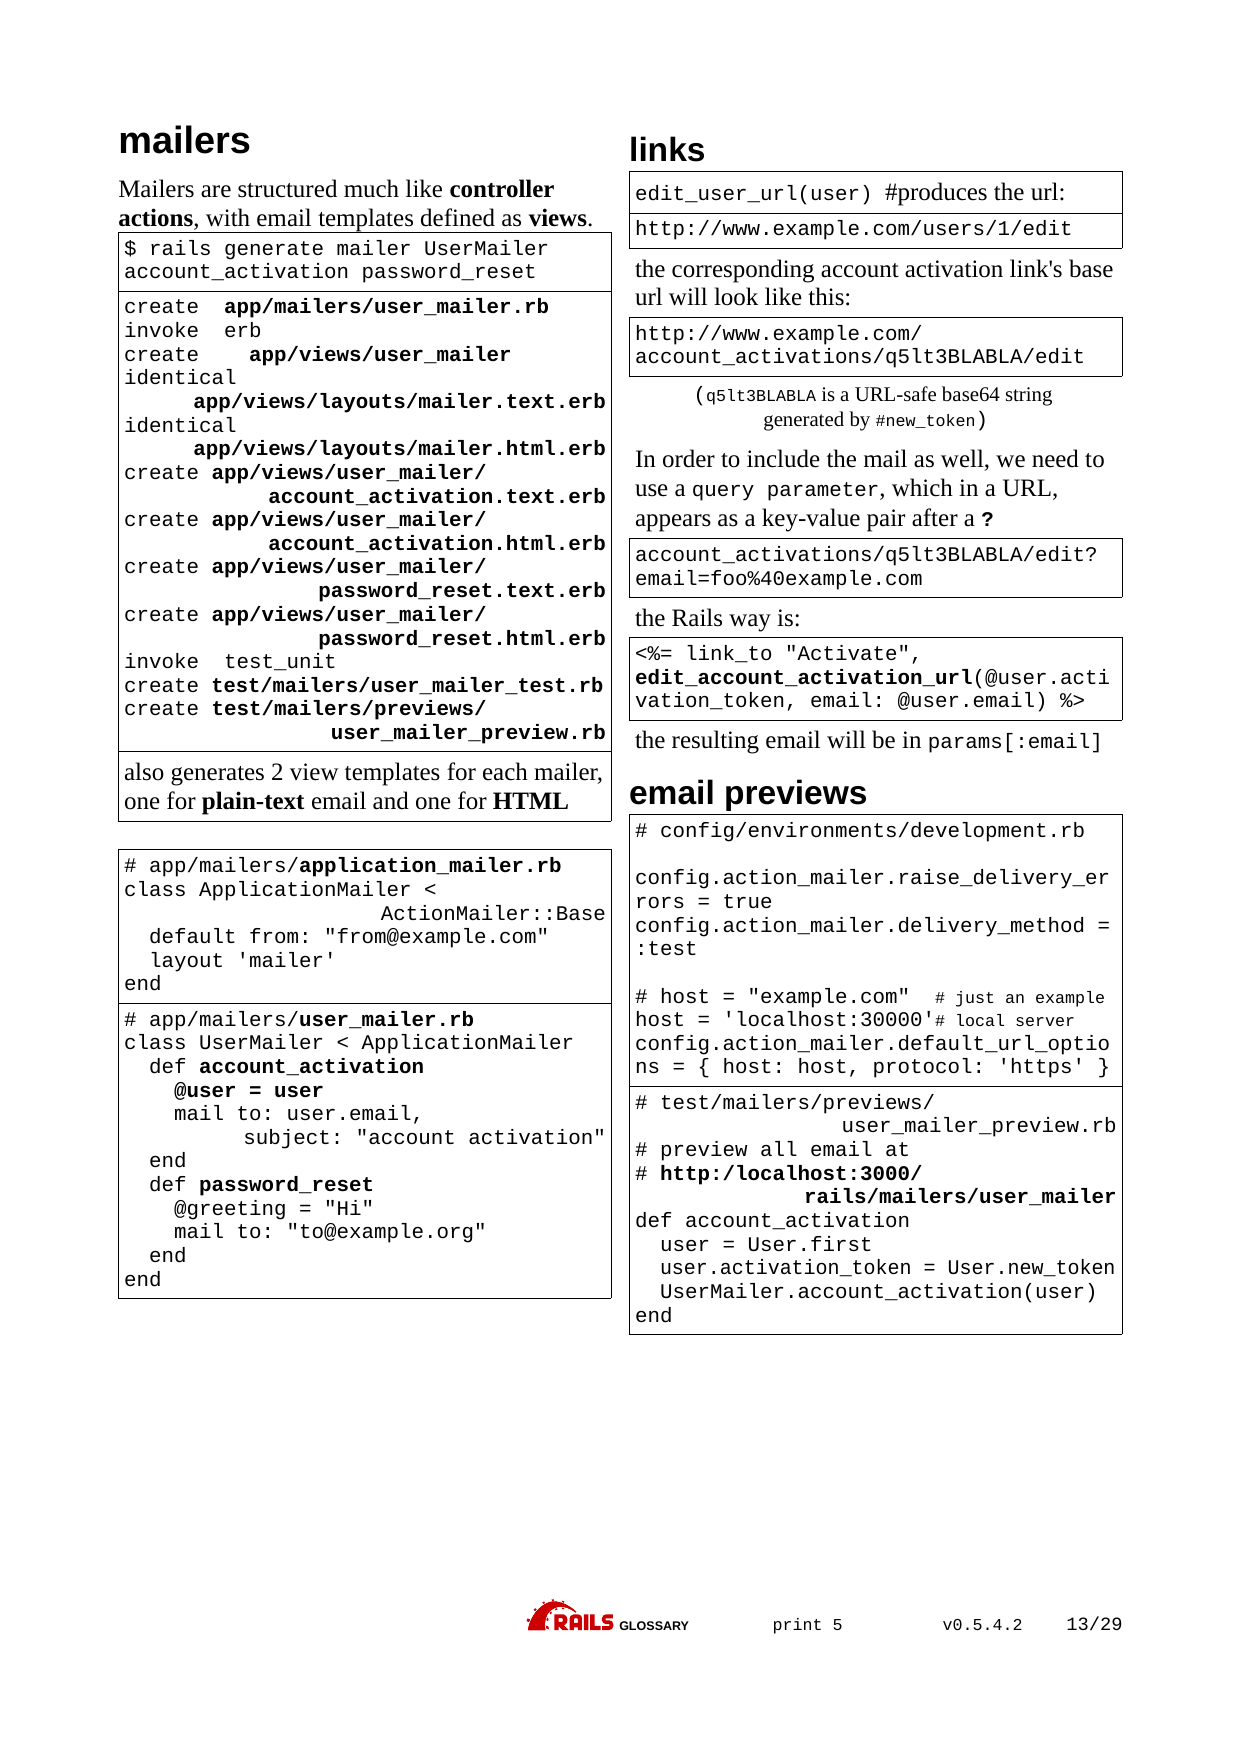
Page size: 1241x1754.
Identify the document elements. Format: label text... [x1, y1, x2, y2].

table_cell <%= link_to "Activate", edit_account_activation_url(@user.activation_token, email: @user.email) %> [630, 638, 1122, 720]
table_cell the resulting email will be in params[:email] [629, 721, 1122, 761]
table_cell the Rails way is: [629, 598, 1122, 637]
table_cell account_activations/q5lt3BLABLA/edit?email=foo%40example.com [630, 539, 1122, 597]
table_header edit_user_url(user) #produces the url: [630, 172, 1122, 213]
table_cell create app/mailers/user_mailer.rb invoke erb create app/views/user_mailer identical app/views/layouts/mailer.text.erb identical app/views/layouts/mailer.html.erb create app/views/user_mailer/ account_activation.text.erb create app/views/user_mailer/ account_activation.html.erb create app/views/user_mailer/ password_reset.text.erb create app/views/user_mailer/ password_reset.html.erb invoke test_unit create test/mailers/user_mailer_test.rb create test/mailers/previews/ user_mailer_preview.rb [119, 292, 611, 751]
subtitle links [629, 130, 1122, 168]
subtitle mailers [118, 118, 611, 162]
table_header # app/mailers/application_mailer.rb class ApplicationMailer < ActionMailer::Base default from: "from@example.com" layout 'mailer' end [119, 850, 611, 1003]
table_cell http://www.example.com/users/1/edit [630, 214, 1122, 248]
table_cell the corresponding account activation link's base url will look like this: [629, 249, 1122, 317]
table_cell http://www.example.com/account_activations/q5lt3BLABLA/edit [630, 318, 1122, 376]
text Mailers are structured much like controller actions, with email templates defined as views. [118, 174, 611, 232]
table_header # config/environments/development.rb config.action_mailer.raise_delivery_errors = true config.action_mailer.delivery_method = :test # host = "example.com" # just an example host = 'localhost:30000'# local server config.action_mailer.default_url_options = { host: host, protocol: 'https' } [630, 815, 1122, 1086]
table_header $ rails generate mailer UserMailer account_activation password_reset [119, 233, 611, 291]
table_cell # app/mailers/user_mailer.rb class UserMailer < ApplicationMailer def account_activation @user = user mail to: user.email, subject: "account activation" end def password_reset @greeting = "Hi" mail to: "to@example.org" end end [119, 1004, 611, 1298]
table_cell (q5lt3BLABLA is a URL-safe base64 string generated by #new_token) [629, 377, 1122, 439]
table_cell In order to include the mail as well, we need to use a query parameter, which in a URL, appears as a key-value pair after a ? [629, 439, 1122, 538]
table_cell # test/mailers/previews/ user_mailer_preview.rb # preview all email at # http:/localhost:3000/ rails/mailers/user_mailer def account_activation user = User.first user.activation_token = User.new_token UserMailer.account_activation(user) end [630, 1087, 1122, 1334]
subtitle email previews [629, 773, 1122, 811]
table_cell also generates 2 view templates for each mailer, one for plain-text email and one for HTML [119, 752, 611, 821]
